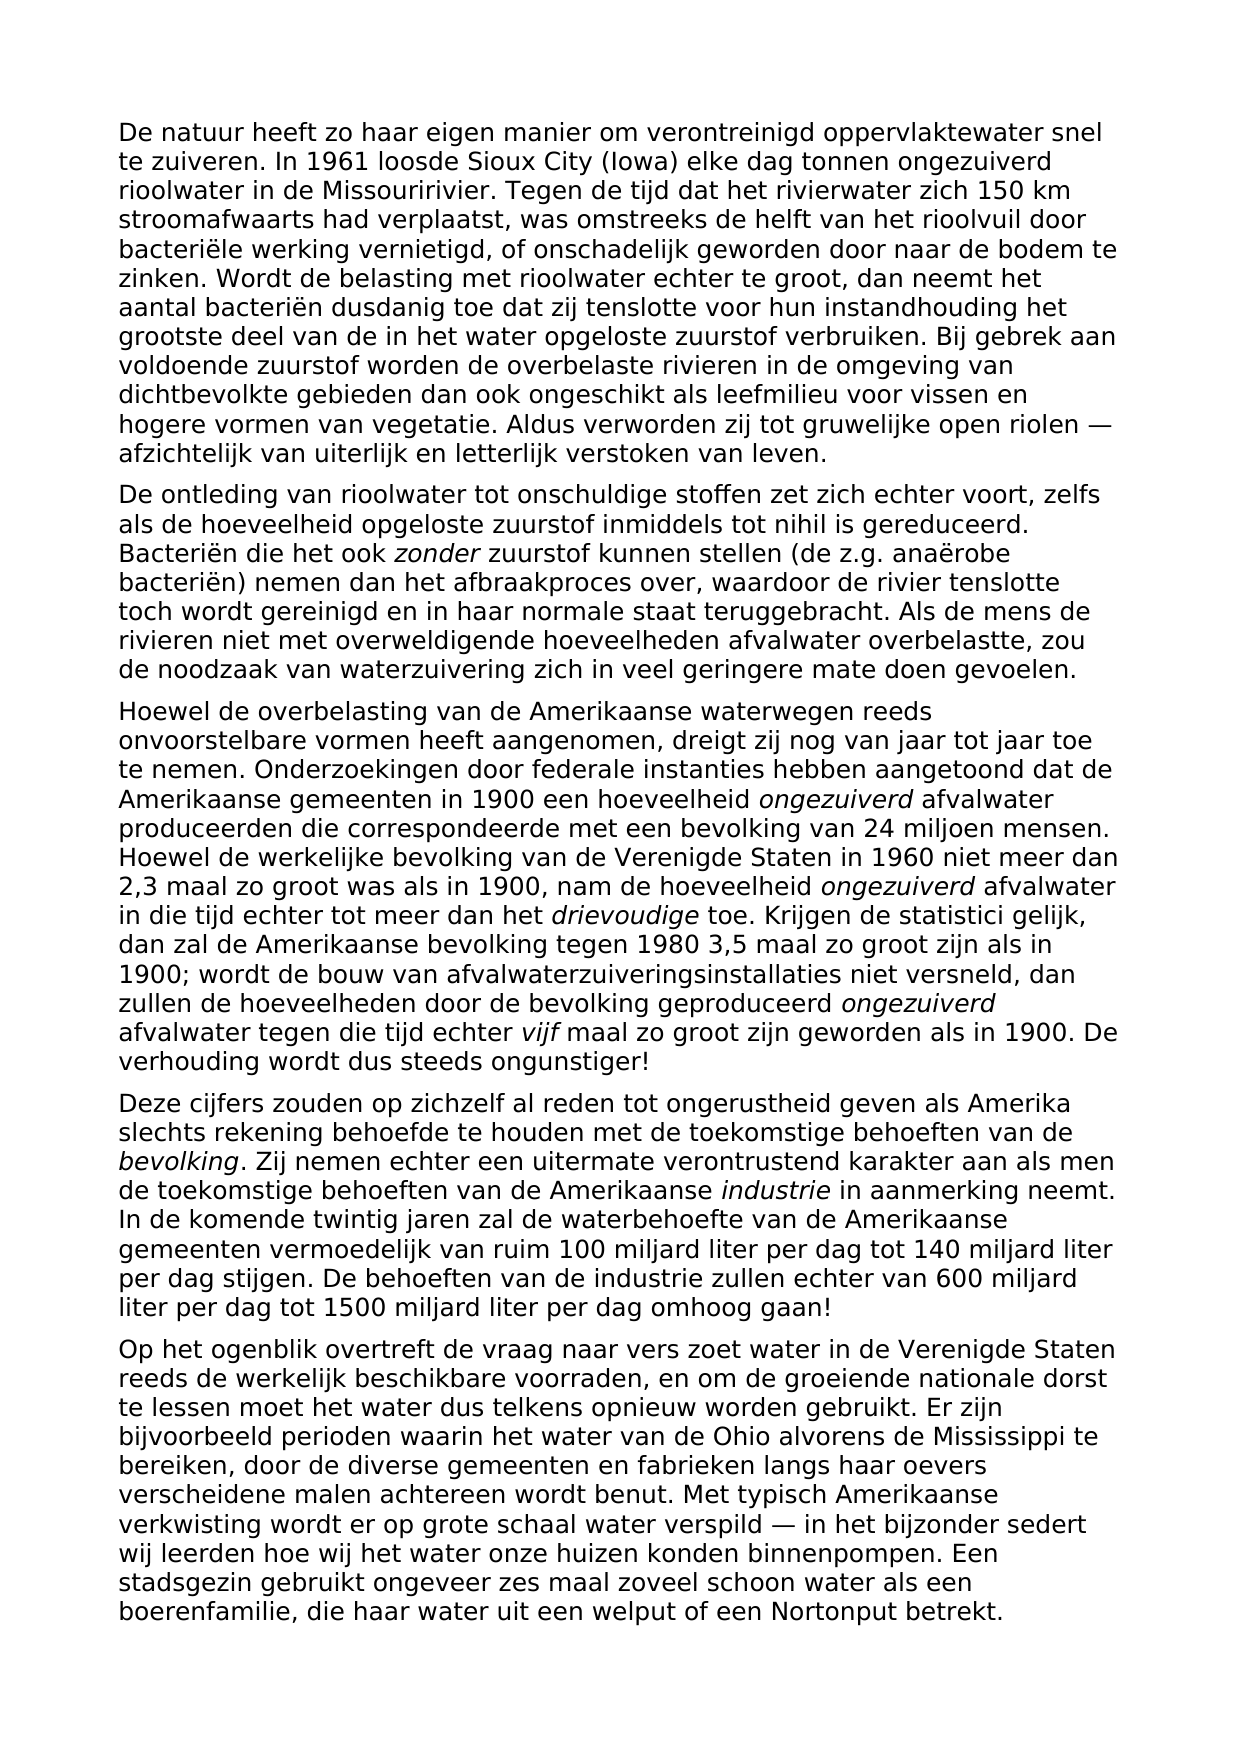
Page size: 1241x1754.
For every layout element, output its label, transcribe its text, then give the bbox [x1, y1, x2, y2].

text Deze cijfers zouden op zichzelf al reden tot ongerustheid geven als Amerika slechts rekening behoefde te houden met de toekomstige behoeften van de bevolking. Zij nemen echter een uitermate verontrustend karakter aan als men de toekomstige behoeften van de Amerikaanse industrie in aanmerking neemt. In de komende twintig jaren zal de waterbehoefte van de Amerikaanse gemeenten vermoedelijk van ruim 100 miljard liter per dag tot 140 miljard liter per dag stijgen. De behoeften van de industrie zullen echter van 600 miljard liter per dag tot 1500 miljard liter per dag omhoog gaan! [118, 1089, 1122, 1322]
text Op het ogenblik overtreft de vraag naar vers zoet water in de Verenigde Staten reeds de werkelijk beschikbare voorraden, en om de groeiende nationale dorst te lessen moet het water dus telkens opnieuw worden gebruikt. Er zijn bijvoorbeeld perioden waarin het water van de Ohio alvorens de Mississippi te bereiken, door de diverse gemeenten en fabrieken langs haar oevers verscheidene malen achtereen wordt benut. Met typisch Amerikaanse verkwisting wordt er op grote schaal water verspild — in het bijzonder sedert wij leerden hoe wij het water onze huizen konden binnenpompen. Een stadsgezin gebruikt ongeveer zes maal zoveel schoon water als een boerenfamilie, die haar water uit een welput of een Nortonput betrekt. [118, 1335, 1122, 1626]
text De natuur heeft zo haar eigen manier om verontreinigd oppervlaktewater snel te zuiveren. In 1961 loosde Sioux City (Iowa) elke dag tonnen ongezuiverd rioolwater in de Missouririvier. Tegen de tijd dat het rivierwater zich 150 km stroomafwaarts had verplaatst, was omstreeks de helft van het rioolvuil door bacteriële werking vernietigd, of onschadelijk geworden door naar de bodem te zinken. Wordt de belasting met rioolwater echter te groot, dan neemt het aantal bacteriën dusdanig toe dat zij tenslotte voor hun instandhouding het grootste deel van de in het water opgeloste zuurstof verbruiken. Bij gebrek aan voldoende zuurstof worden de overbelaste rivieren in de omgeving van dichtbevolkte gebieden dan ook ongeschikt als leefmilieu voor vissen en hogere vormen van vegetatie. Aldus verworden zij tot gruwelijke open riolen — afzichtelijk van uiterlijk en letterlijk verstoken van leven. [118, 118, 1122, 468]
text Hoewel de overbelasting van de Amerikaanse waterwegen reeds onvoorstelbare vormen heeft aangenomen, dreigt zij nog van jaar tot jaar toe te nemen. Onderzoekingen door federale instanties hebben aangetoond dat de Amerikaanse gemeenten in 1900 een hoeveelheid ongezuiverd afvalwater produceerden die correspondeerde met een bevolking van 24 miljoen mensen. Hoewel de werkelijke bevolking van de Verenigde Staten in 1960 niet meer dan 2,3 maal zo groot was als in 1900, nam de hoeveelheid ongezuiverd afvalwater in die tijd echter tot meer dan het drievoudige toe. Krijgen de statistici gelijk, dan zal de Amerikaanse bevolking tegen 1980 3,5 maal zo groot zijn als in 1900; wordt de bouw van afvalwaterzuiveringsinstallaties niet versneld, dan zullen de hoeveelheden door de bevolking geproduceerd ongezuiverd afvalwater tegen die tijd echter vijf maal zo groot zijn geworden als in 1900. De verhouding wordt dus steeds ongunstiger! [118, 697, 1122, 1076]
text De ontleding van rioolwater tot onschuldige stoffen zet zich echter voort, zelfs als de hoeveelheid opgeloste zuurstof inmiddels tot nihil is gereduceerd. Bacteriën die het ook zonder zuurstof kunnen stellen (de z.g. anaërobe bacteriën) nemen dan het afbraakproces over, waardoor de rivier tenslotte toch wordt gereinigd en in haar normale staat teruggebracht. Als de mens de rivieren niet met overweldigende hoeveelheden afvalwater overbelastte, zou de noodzaak van waterzuivering zich in veel geringere mate doen gevoelen. [118, 481, 1122, 685]
